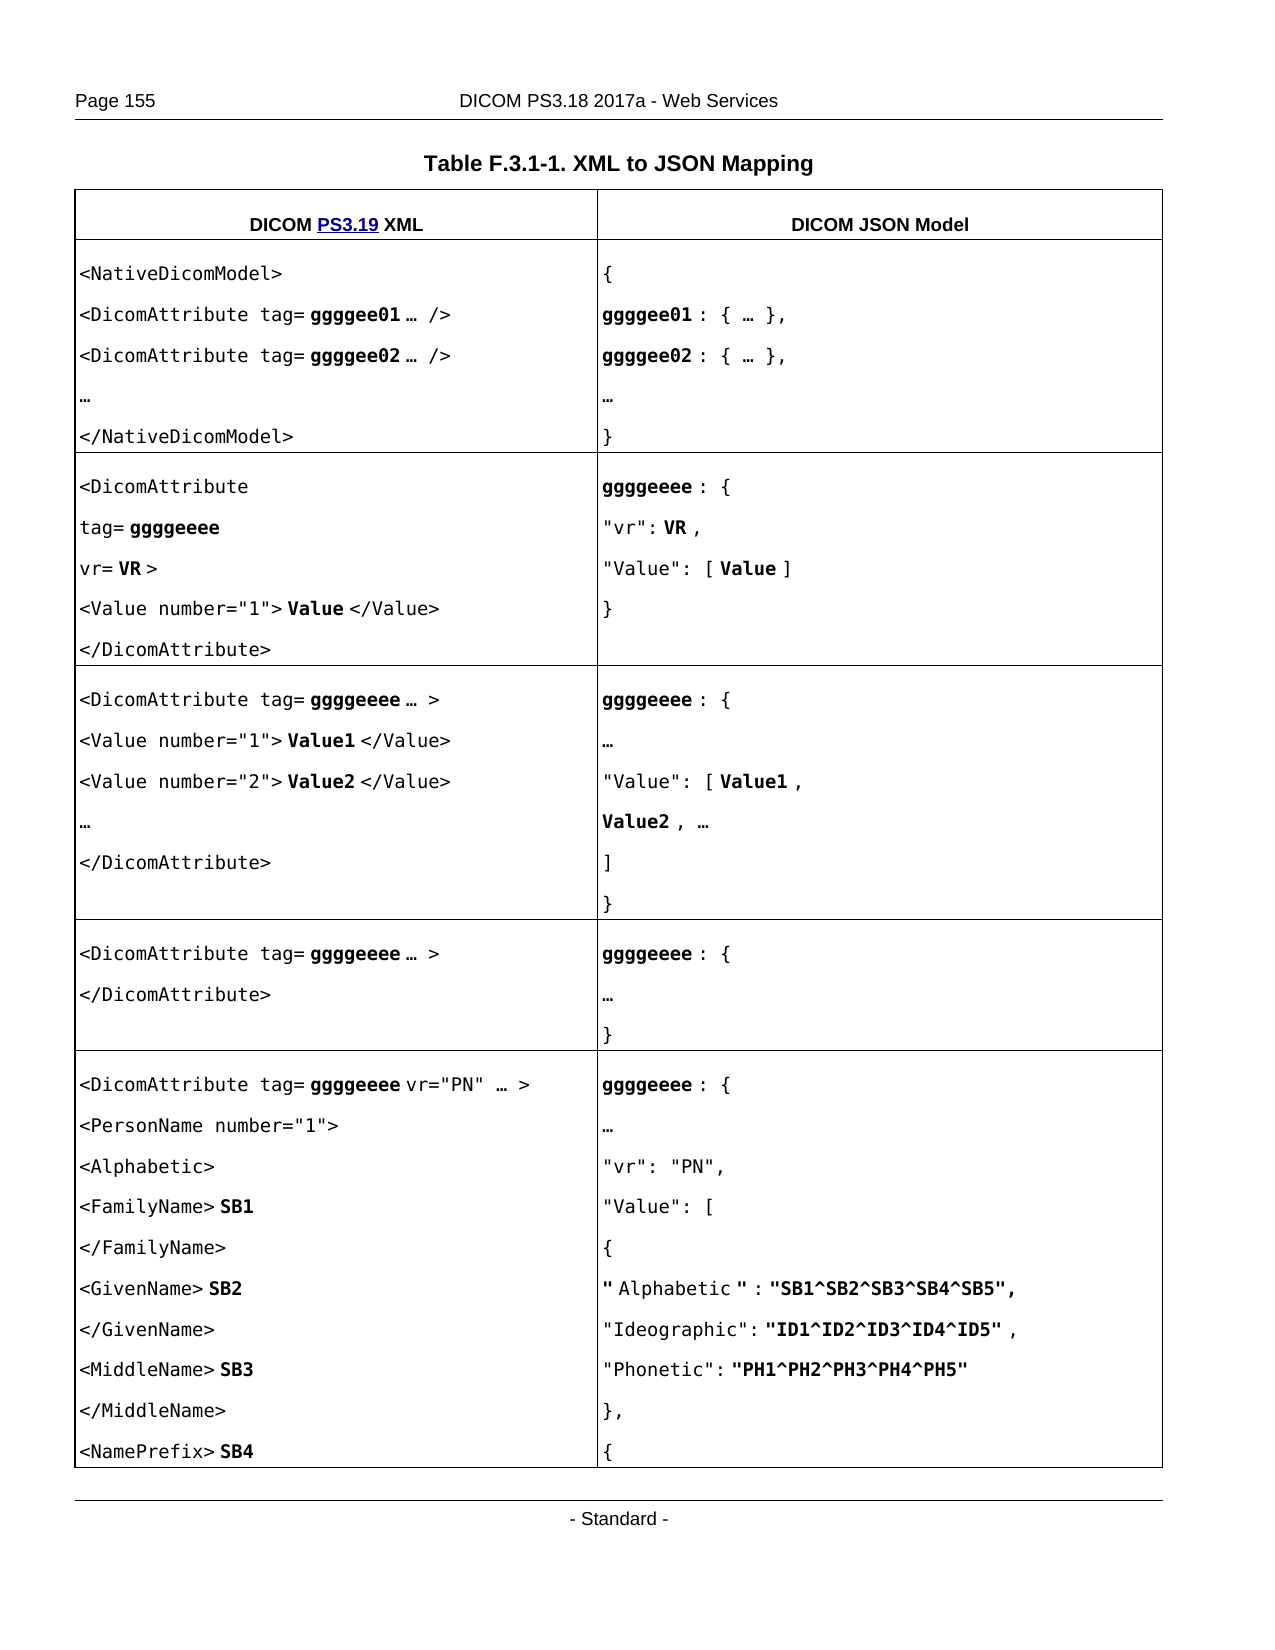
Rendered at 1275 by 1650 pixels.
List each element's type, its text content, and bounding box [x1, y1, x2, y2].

table_cell <DicomAttribute tag= ggggeeee vr= VR > <Value number="1"> Value </Value> </DicomAttribute> [76, 453, 597, 665]
text Table F.3.1-1. XML to JSON Mapping [75, 150, 1162, 176]
table_header DICOM JSON Model [598, 190, 1162, 239]
table_cell <DicomAttribute tag= ggggeeee vr="PN" … > <PersonName number="1"> <Alphabetic> <FamilyName> SB1 </FamilyName> <GivenName> SB2 </GivenName> <MiddleName> SB3 </MiddleName> <NamePrefix> SB4 [76, 1051, 597, 1467]
table_cell <DicomAttribute tag= ggggeeee … > <Value number="1"> Value1 </Value> <Value number="2"> Value2 </Value> … </DicomAttribute> [76, 666, 597, 919]
table_cell <NativeDicomModel> <DicomAttribute tag= ggggee01 … /> <DicomAttribute tag= ggggee02 … /> … </NativeDicomModel> [76, 240, 597, 452]
table_cell <DicomAttribute tag= ggggeeee … > </DicomAttribute> [76, 920, 597, 1050]
table_cell ggggeeee : { … "vr": "PN", "Value": [ { " Alphabetic " : "SB1^SB2^SB3^SB4^SB5", "Ideographic": "ID1^ID2^ID3^ID4^ID5" , "Phonetic": "PH1^PH2^PH3^PH4^PH5" }, { [598, 1051, 1162, 1467]
table_cell { ggggee01 : { … }, ggggee02 : { … }, … } [598, 240, 1162, 452]
table_cell ggggeeee : { … "Value": [ Value1 , Value2 , … ] } [598, 666, 1162, 919]
table_cell ggggeeee : { "vr": VR , "Value": [ Value ] } [598, 453, 1162, 665]
table_header DICOM PS3.19 XML [76, 190, 597, 239]
table_cell ggggeeee : { … } [598, 920, 1162, 1050]
